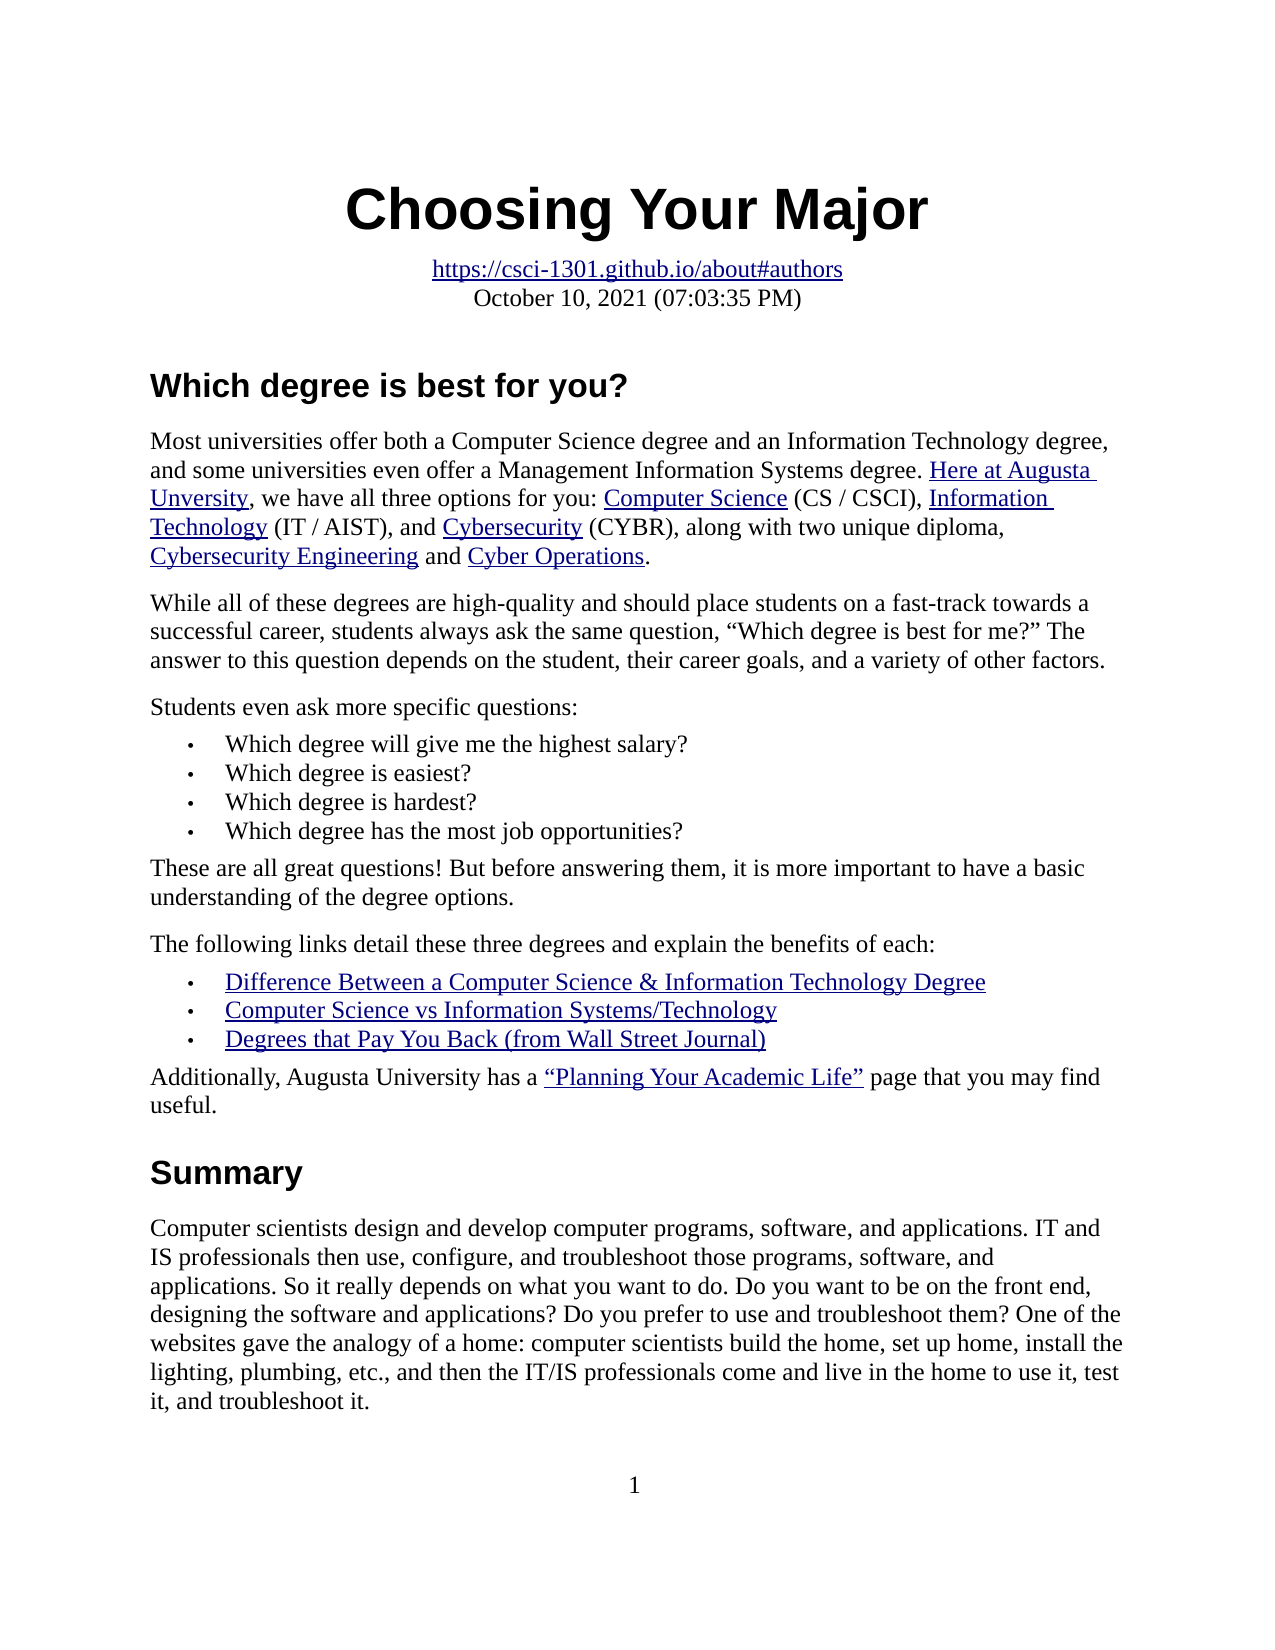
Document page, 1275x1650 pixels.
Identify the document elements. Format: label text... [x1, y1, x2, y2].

list Computer Science vs Information Systems/Technology [187, 995, 1125, 1024]
text Students even ask more specific questions: [150, 692, 1125, 721]
list Which degree is hardest? [187, 787, 1125, 816]
text These are all great questions! But before answering them, it is more important to have a basic understanding of the degree options. [150, 853, 1125, 911]
text While all of these degrees are high-quality and should place students on a fast-track towards a successful career, students always ask the same question, “Which degree is best for me?” The answer to this question depends on the student, their career goals, and a variety of other factors. [150, 588, 1125, 674]
text October 10, 2021 (07:03:35 PM) [150, 283, 1125, 312]
list Which degree has the most job opportunities? [187, 816, 1125, 844]
text https://csci-1301.github.io/about#authors [150, 254, 1125, 283]
text Most universities offer both a Computer Science degree and an Information Technology degree, and some universities even offer a Management Information Systems degree. Here at Augusta Unversity, we have all three options for you: Computer Science (CS / CSCI), Information Technology (IT / AIST), and Cybersecurity (CYBR), along with two unique diploma, Cybersecurity Engineering and Cyber Operations. [150, 426, 1125, 570]
list Difference Between a Computer Science & Information Technology Degree [187, 967, 1125, 995]
title Choosing Your Major [150, 175, 1125, 242]
subtitle Summary [150, 1153, 1125, 1192]
text The following links detail these three degrees and explain the benefits of each: [150, 929, 1125, 958]
list Which degree is easiest? [187, 758, 1125, 787]
text Additionally, Augusta University has a “Planning Your Academic Life” page that you may find useful. [150, 1062, 1125, 1119]
text Computer scientists design and develop computer programs, software, and applications. IT and IS professionals then use, configure, and troubleshoot those programs, software, and applications. So it really depends on what you want to do. Do you want to be on the front end, designing the software and applications? Do you prefer to use and troubleshoot them? One of the websites gave the analogy of a home: computer scientists build the home, set up home, install the lighting, plumbing, etc., and then the IT/IS professionals come and live in the home to use it, test it, and troubleshoot it. [150, 1213, 1125, 1414]
list Which degree will give me the highest salary? [187, 729, 1125, 758]
subtitle Which degree is best for you? [150, 366, 1125, 404]
list Degrees that Pay You Back (from Wall Street Journal) [187, 1024, 1125, 1053]
